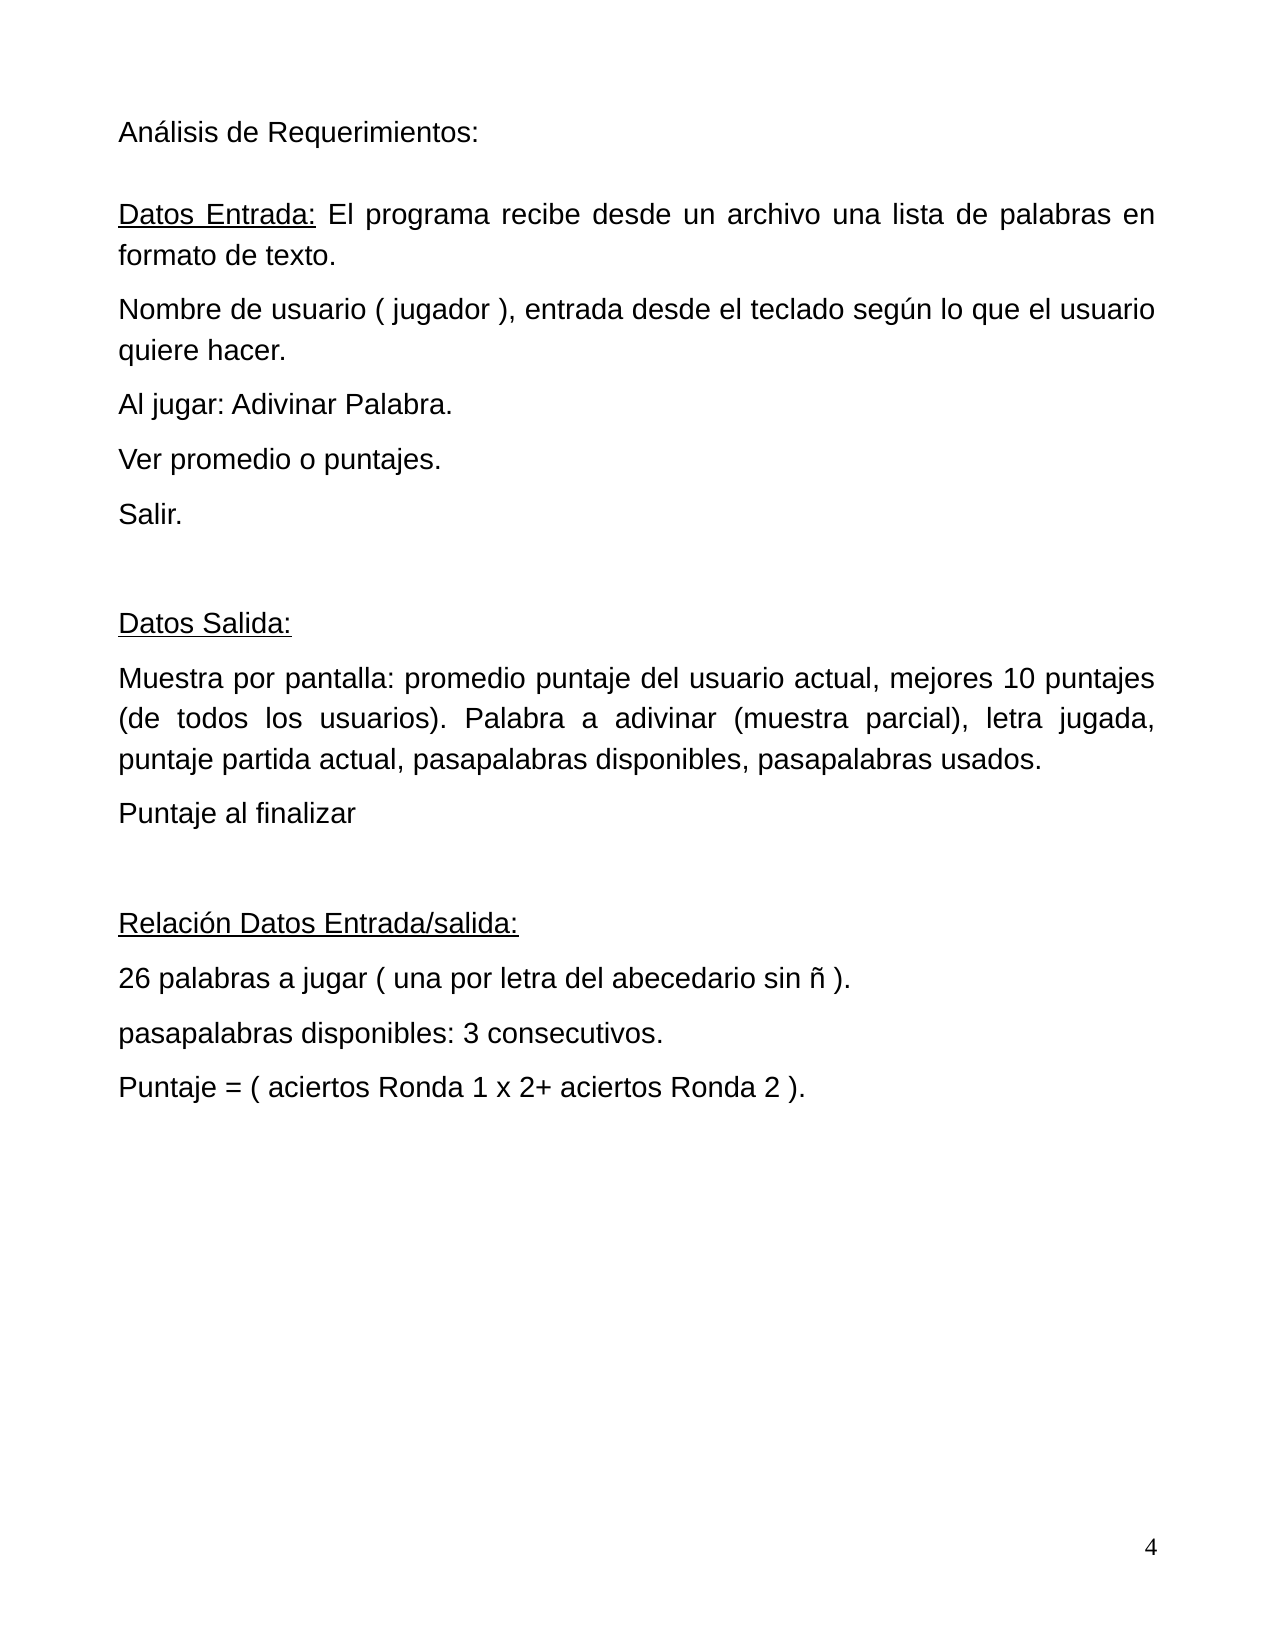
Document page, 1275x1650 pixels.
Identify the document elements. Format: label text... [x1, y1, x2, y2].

text pasapalabras disponibles: 3 consecutivos. [118, 1016, 1157, 1049]
text Datos Salida: [118, 607, 1157, 640]
text 26 palabras a jugar ( una por letra del abecedario sin ñ ). [118, 961, 1157, 994]
text Análisis de Requerimientos: [118, 115, 1157, 148]
text Al jugar: Adivinar Palabra. [118, 387, 1157, 421]
text Muestra por pantalla: promedio puntaje del usuario actual, mejores 10 puntajes (de todos los usuarios). Palabra a adivinar (muestra parcial), letra jugada, puntaje partida actual, pasapalabras disponibles, pasapalabras usados. [118, 661, 1157, 775]
text Relación Datos Entrada/salida: [118, 906, 1157, 940]
text Ver promedio o puntajes. [118, 442, 1157, 476]
text Nombre de usuario ( jugador ), entrada desde el teclado según lo que el usuario quiere hacer. [118, 292, 1157, 366]
text Puntaje = ( aciertos Ronda 1 x 2+ aciertos Ronda 2 ). [118, 1071, 1157, 1104]
text Datos Entrada: El programa recibe desde un archivo una lista de palabras en formato de texto. [118, 197, 1157, 271]
text Puntaje al finalizar [118, 797, 1157, 830]
text Salir. [118, 497, 1157, 531]
